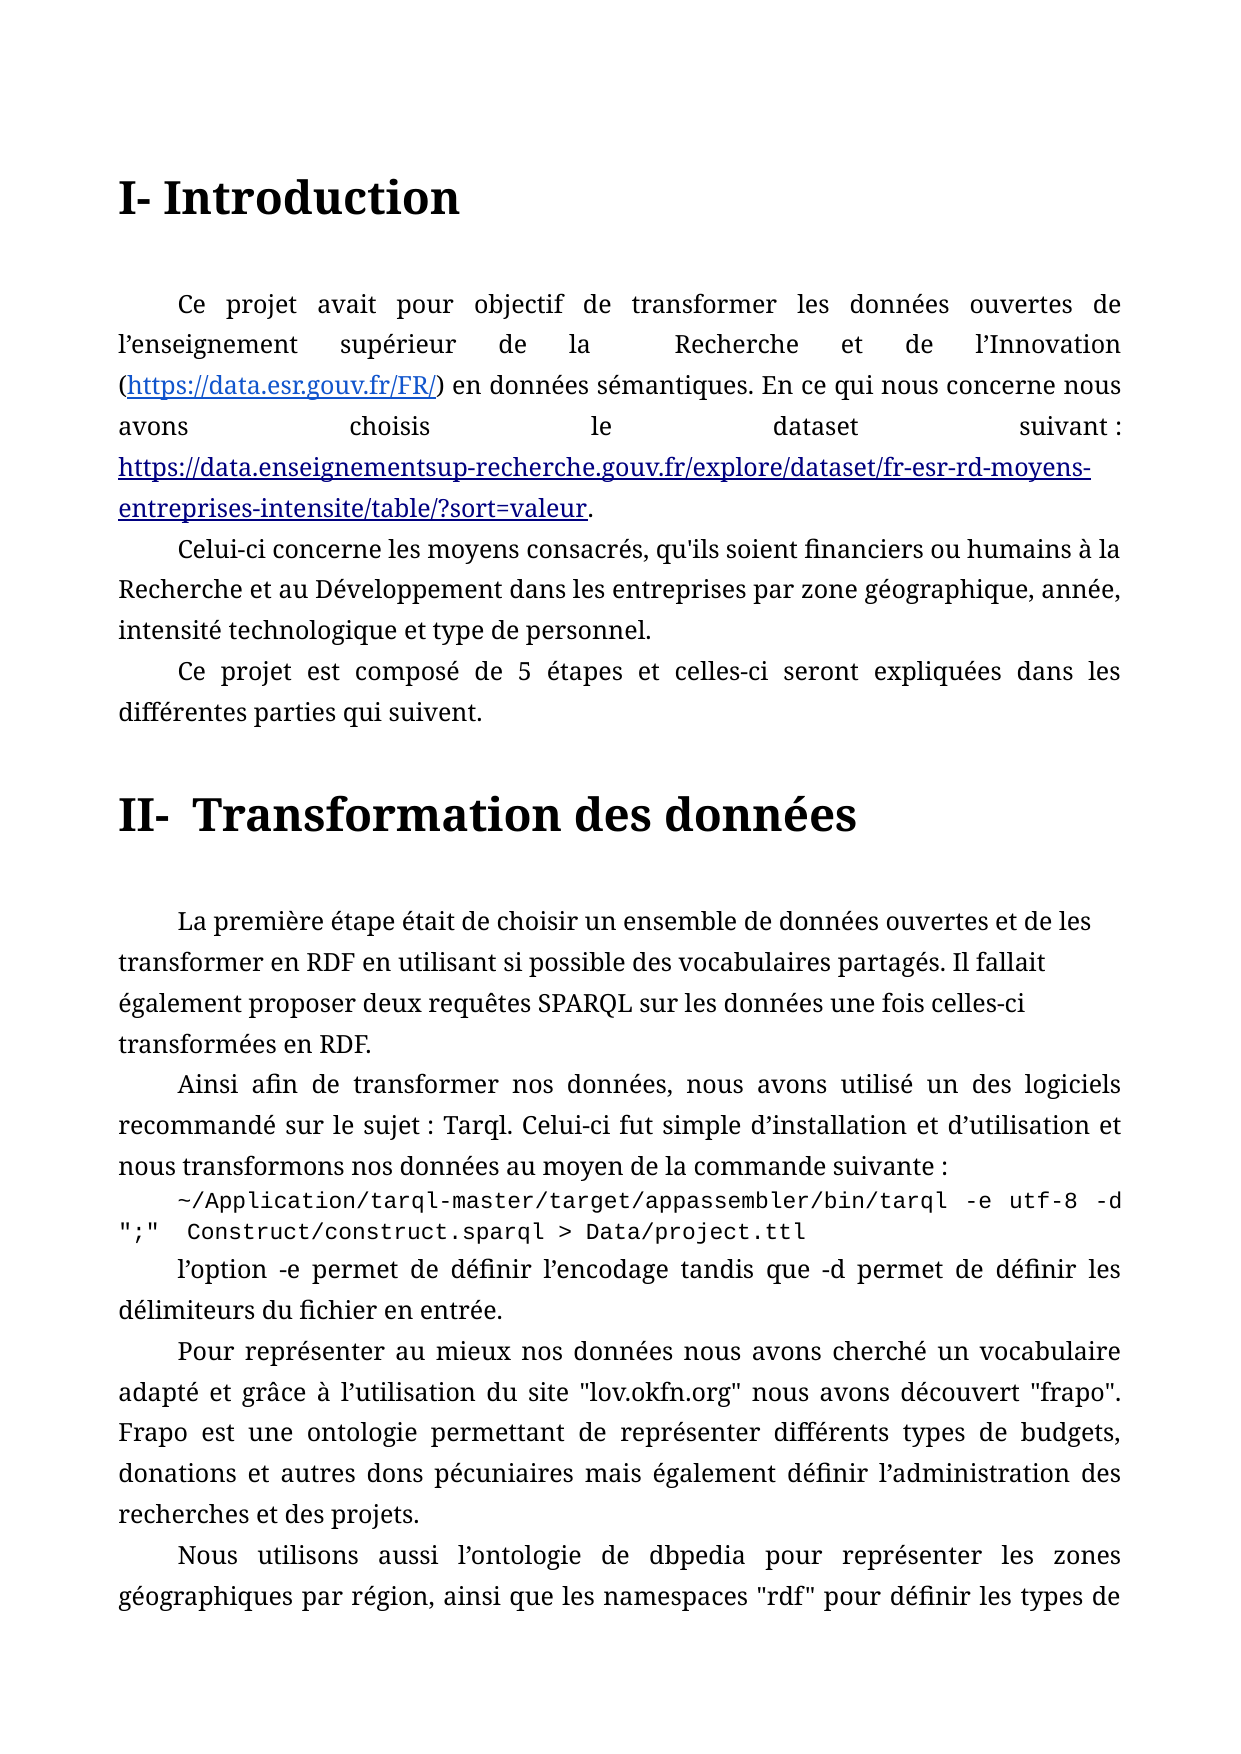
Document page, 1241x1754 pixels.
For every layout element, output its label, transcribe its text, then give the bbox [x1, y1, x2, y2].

text Pour représenter au mieux nos données nous avons cherché un vocabulaire adapté et grâce à l’utilisation du site "lov.okfn.org" nous avons découvert "frapo". Frapo est une ontologie permettant de représenter différents types de budgets, donations et autres dons pécuniaires mais également définir l’administration des recherches et des projets. [118, 1333, 1122, 1531]
text Ce projet avait pour objectif de transformer les données ouvertes de l’enseignement supérieur de la Recherche et de l’Innovation (https://data.esr.gouv.fr/FR/) en données sémantiques. En ce qui nous concerne nous avons choisis le dataset suivant : https://data.enseignementsup-recherche.gouv.fr/explore/dataset/fr-esr-rd-moyens-entreprises-intensite/table/?sort=valeur. [118, 286, 1122, 524]
subtitle Transformation des données [118, 783, 1122, 845]
text l’option -e permet de définir l’encodage tandis que -d permet de définir les délimiteurs du fichier en entrée. [118, 1252, 1122, 1327]
text Ainsi afin de transformer nos données, nous avons utilisé un des logiciels recommandé sur le sujet : Tarql. Celui-ci fut simple d’installation et d’utilisation et nous transformons nos données au moyen de la commande suivante : [118, 1067, 1122, 1183]
text La première étape était de choisir un ensemble de données ouvertes et de les transformer en RDF en utilisant si possible des vocabulaires partagés. Il fallait également proposer deux requêtes SPARQL sur les données une fois celles-ci transformées en RDF. [118, 904, 1122, 1060]
text ~/Application/tarql-master/target/appassembler/bin/tarql -e utf-8 -d ";" Construct/construct.sparql > Data/project.ttl [118, 1189, 1122, 1247]
subtitle Introduction [118, 165, 1122, 228]
text Nous utilisons aussi l’ontologie de dbpedia pour représenter les zones géographiques par région, ainsi que les namespaces "rdf" pour définir les types de [118, 1537, 1122, 1612]
text Celui-ci concerne les moyens consacrés, qu'ils soient financiers ou humains à la Recherche et au Développement dans les entreprises par zone géographique, année, intensité technologique et type de personnel. [118, 531, 1122, 647]
text Ce projet est composé de 5 étapes et celles-ci seront expliquées dans les différentes parties qui suivent. [118, 654, 1122, 729]
